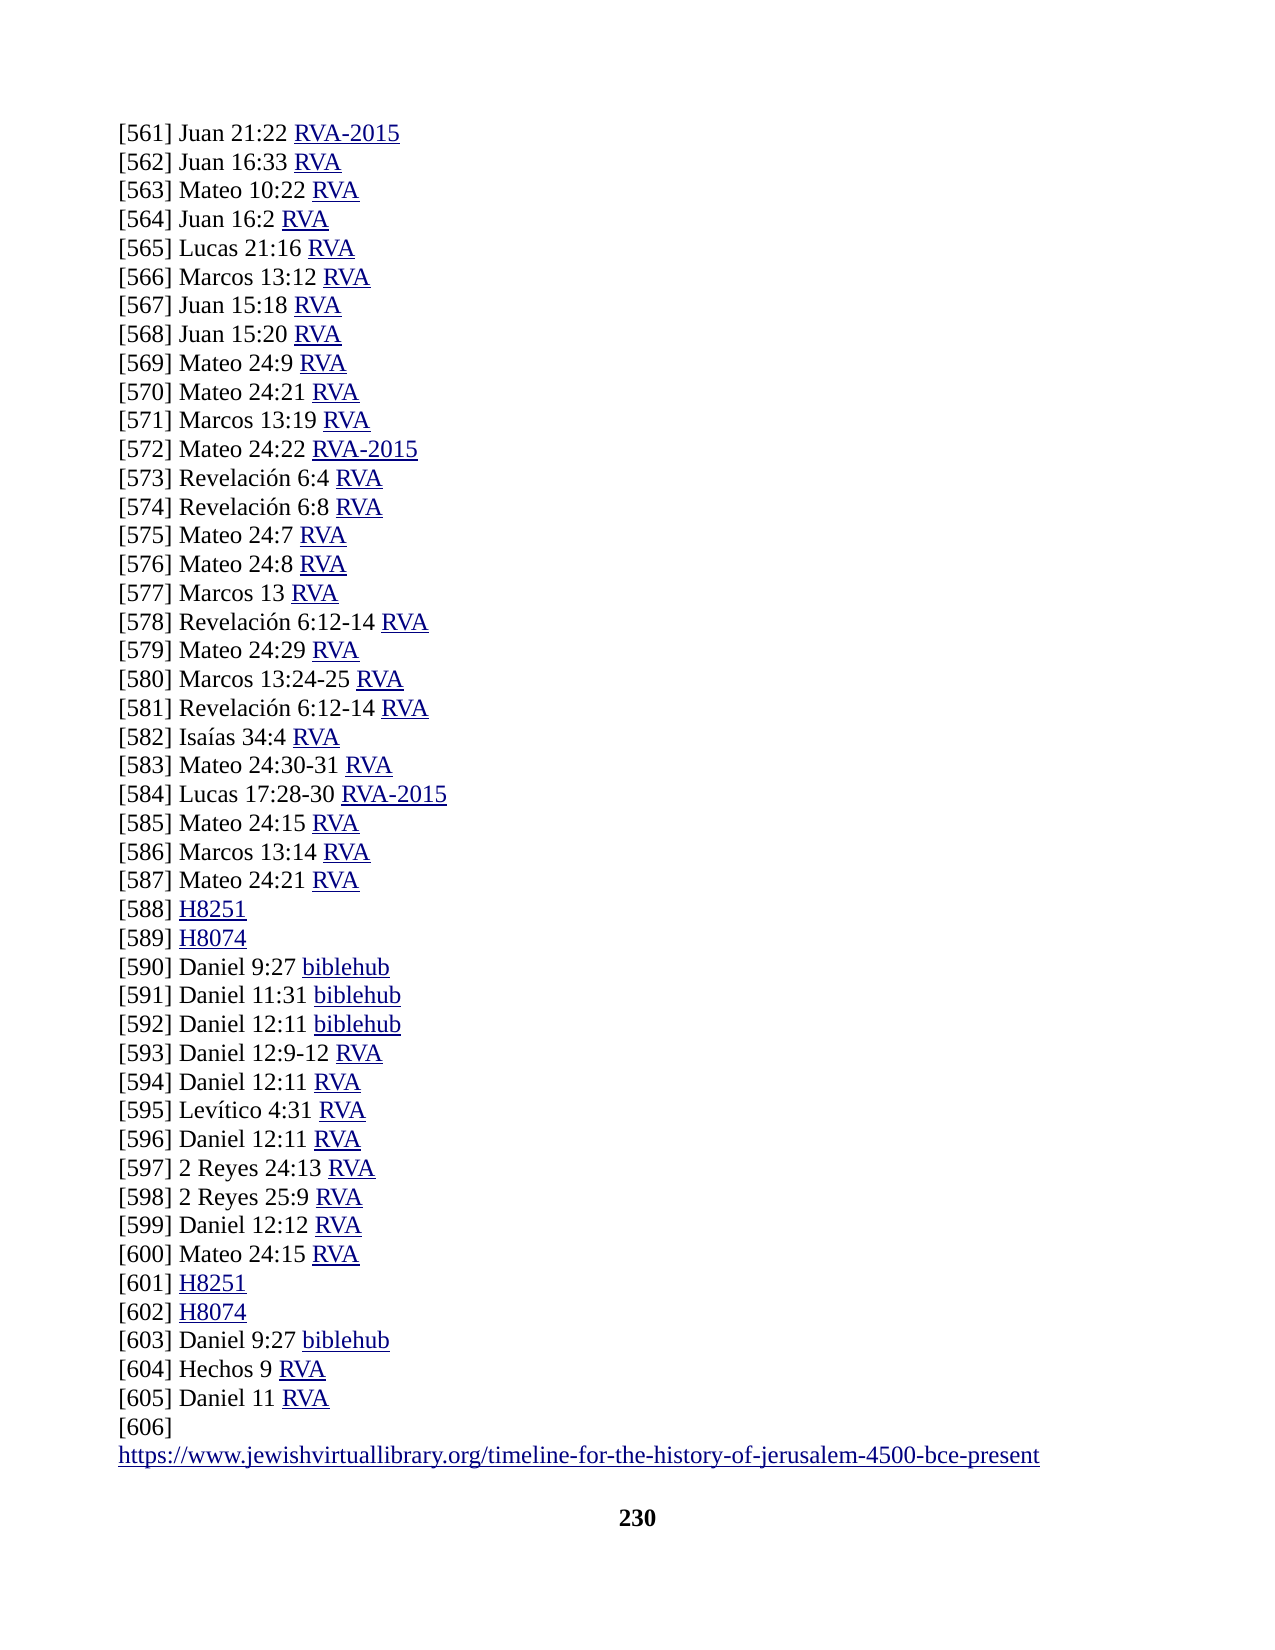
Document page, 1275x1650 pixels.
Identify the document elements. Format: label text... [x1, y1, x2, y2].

text Revelación 6:8 RVA [118, 492, 1157, 521]
text Marcos 13:12 RVA [118, 262, 1157, 291]
text H8251 [118, 1268, 1157, 1297]
text 2 Reyes 25:9 RVA [118, 1182, 1157, 1211]
text Daniel 11 RVA [118, 1383, 1157, 1412]
text Daniel 12:11 RVA [118, 1067, 1157, 1096]
text Marcos 13:24-25 RVA [118, 664, 1157, 693]
text Mateo 24:30-31 RVA [118, 751, 1157, 779]
text Mateo 24:15 RVA [118, 1239, 1157, 1268]
text Mateo 24:9 RVA [118, 348, 1157, 377]
text Mateo 24:29 RVA [118, 636, 1157, 664]
text Mateo 24:15 RVA [118, 808, 1157, 837]
text https://www.jewishvirtuallibrary.org/timeline-for-the-history-of-jerusalem-4500-bce-present [118, 1441, 1157, 1469]
text Juan 16:33 RVA [118, 147, 1157, 176]
text H8074 [118, 923, 1157, 952]
text Daniel 11:31 biblehub [118, 981, 1157, 1009]
text Daniel 12:11 RVA [118, 1124, 1157, 1153]
text Daniel 9:27 biblehub [118, 952, 1157, 981]
text Marcos 13 RVA [118, 578, 1157, 607]
text Daniel 12:9-12 RVA [118, 1038, 1157, 1067]
text Mateo 24:21 RVA [118, 377, 1157, 406]
text Revelación 6:12-14 RVA [118, 607, 1157, 636]
text H8074 [118, 1297, 1157, 1326]
text Mateo 24:21 RVA [118, 866, 1157, 894]
text Revelación 6:4 RVA [118, 463, 1157, 492]
text Lucas 21:16 RVA [118, 233, 1157, 262]
text Daniel 12:12 RVA [118, 1211, 1157, 1239]
text Mateo 10:22 RVA [118, 176, 1157, 204]
text 2 Reyes 24:13 RVA [118, 1153, 1157, 1182]
text H8251 [118, 894, 1157, 923]
text Juan 16:2 RVA [118, 204, 1157, 233]
text Marcos 13:19 RVA [118, 406, 1157, 434]
text Mateo 24:22 RVA-2015 [118, 434, 1157, 463]
text Hechos 9 RVA [118, 1354, 1157, 1383]
text Lucas 17:28-30 RVA-2015 [118, 779, 1157, 808]
text Levítico 4:31 RVA [118, 1096, 1157, 1124]
text Juan 21:22 RVA-2015 [118, 118, 1157, 147]
text Juan 15:20 RVA [118, 319, 1157, 348]
text Daniel 9:27 biblehub [118, 1326, 1157, 1354]
text Juan 15:18 RVA [118, 291, 1157, 319]
text Revelación 6:12-14 RVA [118, 693, 1157, 722]
text Daniel 12:11 biblehub [118, 1009, 1157, 1038]
text Mateo 24:7 RVA [118, 521, 1157, 549]
text Marcos 13:14 RVA [118, 837, 1157, 866]
text Isaías 34:4 RVA [118, 722, 1157, 751]
text Mateo 24:8 RVA [118, 549, 1157, 578]
